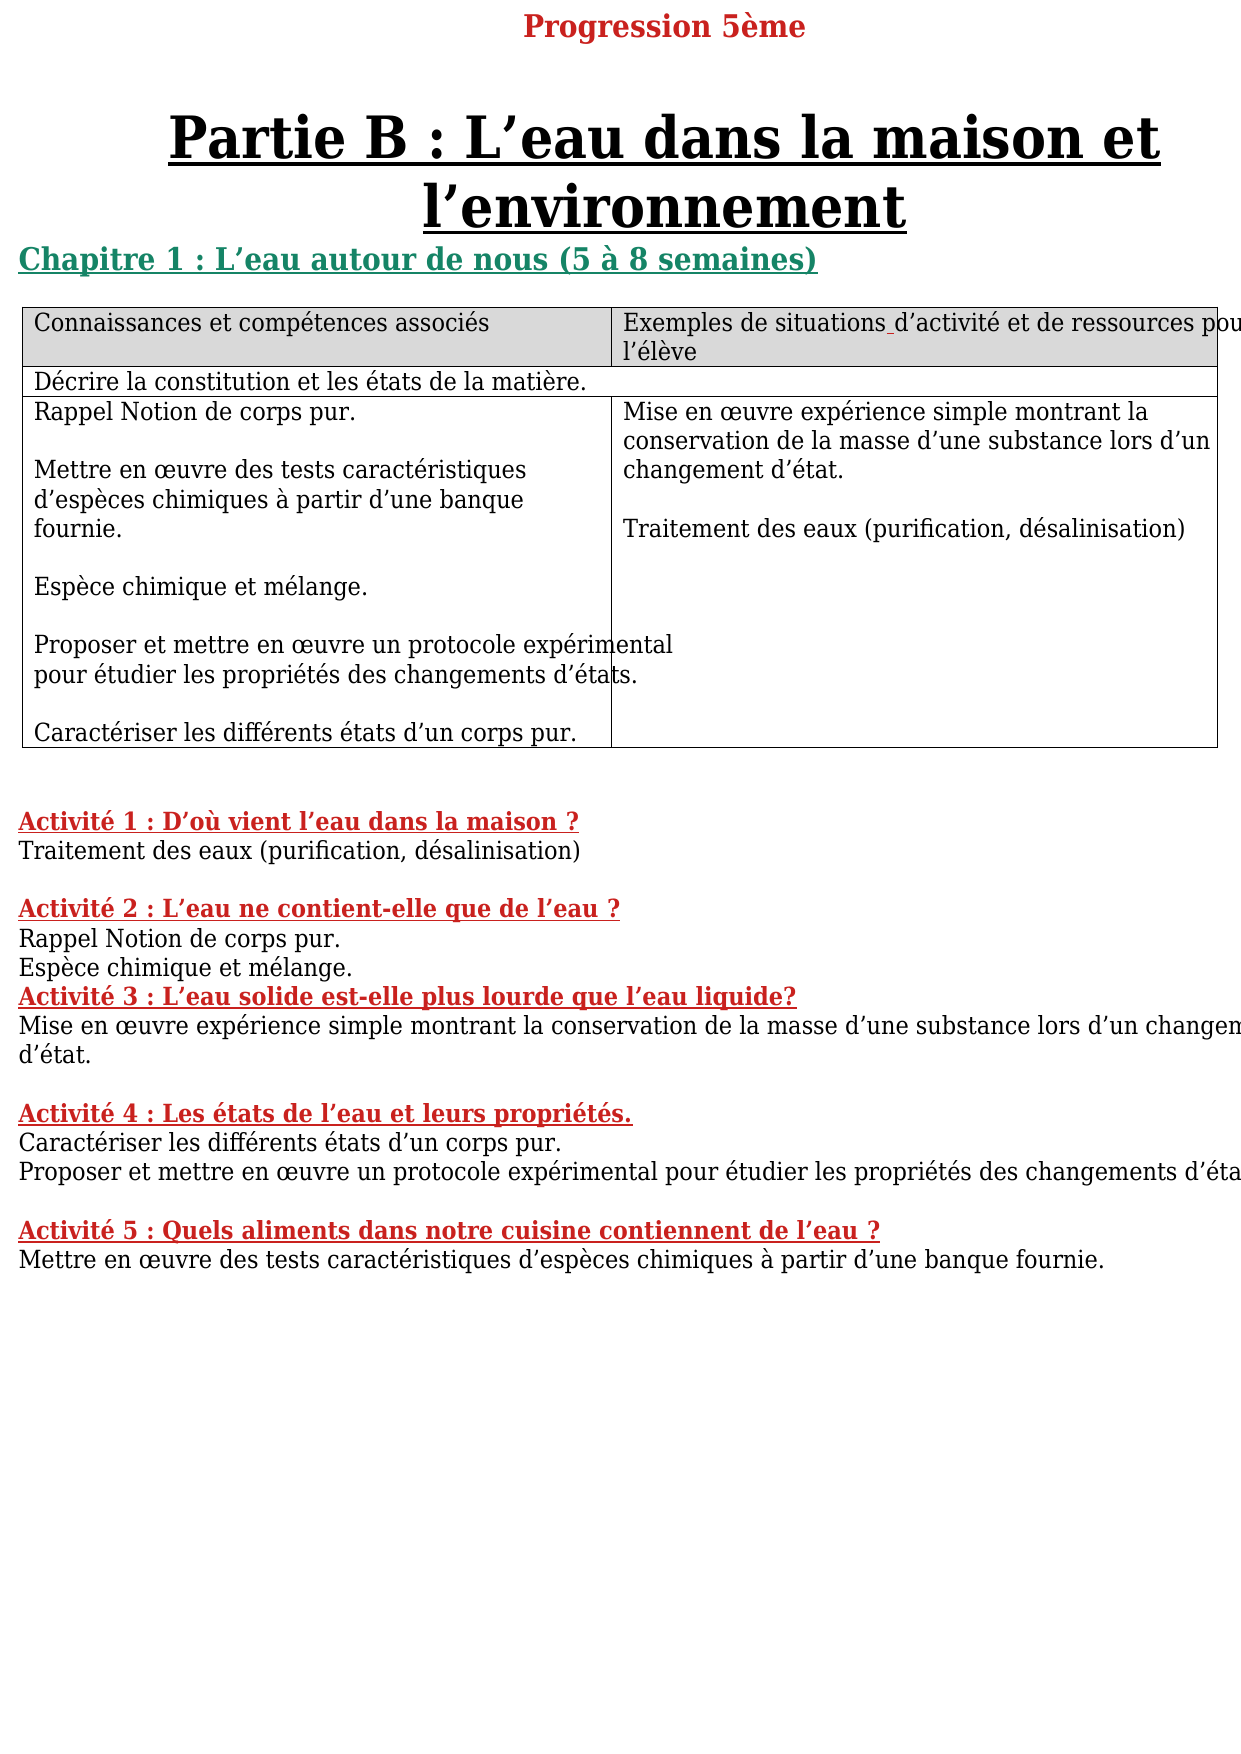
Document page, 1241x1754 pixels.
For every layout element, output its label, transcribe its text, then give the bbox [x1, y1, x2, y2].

text Proposer et mettre en œuvre un protocole expérimental pour étudier les propriétés des changements d’états. [18, 1157, 1240, 1187]
text Mise en œuvre expérience simple montrant la conservation de la masse d’une substance lors d’un changement d’état. [18, 1011, 1240, 1070]
table_cell Mise en œuvre expérience simple montrant la conservation de la masse d’une substance lors d’un changement d’état. Traitement des eaux (purification, désalinisation) [612, 397, 1217, 747]
text Activité 1 : D’où vient l’eau dans la maison ? [18, 807, 1240, 836]
text Espèce chimique et mélange. [18, 953, 1240, 982]
text Caractériser les différents états d’un corps pur. [18, 1128, 1240, 1157]
table_cell Rappel Notion de corps pur. Mettre en œuvre des tests caractéristiques d’espèces chimiques à partir d’une banque fournie. Espèce chimique et mélange. Proposer et mettre en œuvre un protocole expérimental pour étudier les propriétés des changements d’états. Caractériser les différents états d’un corps pur. [23, 397, 611, 747]
table_header Connaissances et compétences associés [23, 308, 611, 366]
text Chapitre 1 : L’eau autour de nous (5 à 8 semaines) [18, 241, 1240, 277]
text Rappel Notion de corps pur. [18, 924, 1240, 953]
text Activité 2 : L’eau ne contient-elle que de l’eau ? [18, 894, 1240, 924]
text Activité 3 : L’eau solide est-elle plus lourde que l’eau liquide? [18, 982, 1240, 1011]
table_header Exemples de situations d’activité et de ressources pour l’élève [612, 308, 1217, 366]
text Activité 4 : Les états de l’eau et leurs propriétés. [18, 1099, 1240, 1128]
text Partie B : L’eau dans la maison et l’environnement [18, 104, 1240, 241]
text Traitement des eaux (purification, désalinisation) [18, 836, 1240, 865]
text Activité 5 : Quels aliments dans notre cuisine contiennent de l’eau ? [18, 1216, 1240, 1245]
table_cell Décrire la constitution et les états de la matière. [23, 367, 1217, 396]
text Mettre en œuvre des tests caractéristiques d’espèces chimiques à partir d’une banque fournie. [18, 1245, 1240, 1274]
